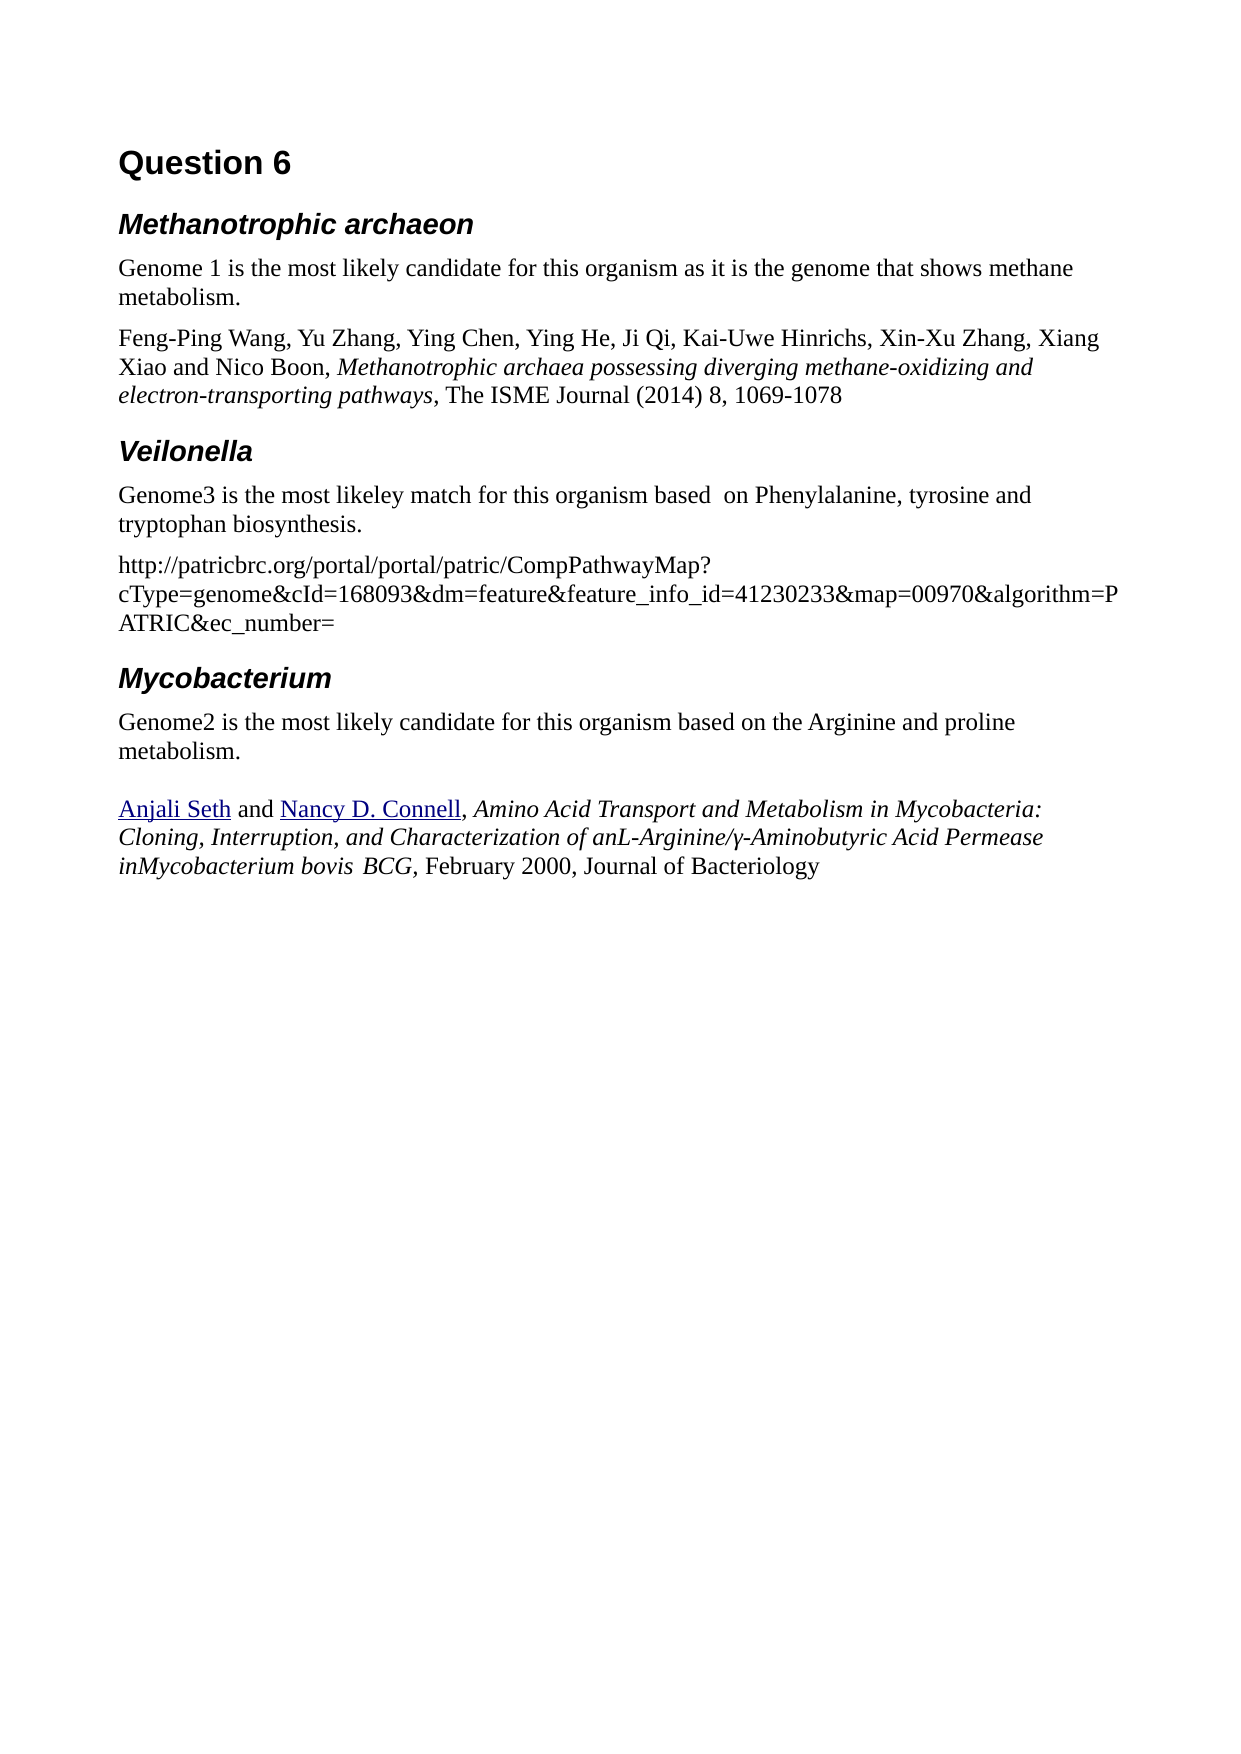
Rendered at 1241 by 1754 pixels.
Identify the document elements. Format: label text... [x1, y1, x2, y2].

text Genome3 is the most likeley match for this organism based on Phenylalanine, tyrosine and tryptophan biosynthesis. [118, 480, 1122, 538]
text Anjali Seth and Nancy D. Connell, Amino Acid Transport and Metabolism in Mycobacteria: Cloning, Interruption, and Characterization of anL-Arginine/γ-Aminobutyric Acid Permease inMycobacterium bovis BCG, February 2000, Journal of Bacteriology [118, 794, 1122, 880]
subtitle Methanotrophic archaeon [118, 207, 1122, 240]
text Feng-Ping Wang, Yu Zhang, Ying Chen, Ying He, Ji Qi, Kai-Uwe Hinrichs, Xin-Xu Zhang, Xiang Xiao and Nico Boon, Methanotrophic archaea possessing diverging methane-oxidizing and electron-transporting pathways, The ISME Journal (2014) 8, 1069-1078 [118, 323, 1122, 409]
subtitle Mycobacterium [118, 661, 1122, 695]
subtitle Question 6 [118, 143, 1122, 182]
text http://patricbrc.org/portal/portal/patric/CompPathwayMap?cType=genome&cId=168093&dm=feature&feature_info_id=41230233&map=00970&algorithm=PATRIC&ec_number= [118, 550, 1122, 636]
subtitle Veilonella [118, 434, 1122, 468]
text Genome2 is the most likely candidate for this organism based on the Arginine and proline metabolism. [118, 707, 1122, 765]
text Genome 1 is the most likely candidate for this organism as it is the genome that shows methane metabolism. [118, 253, 1122, 310]
